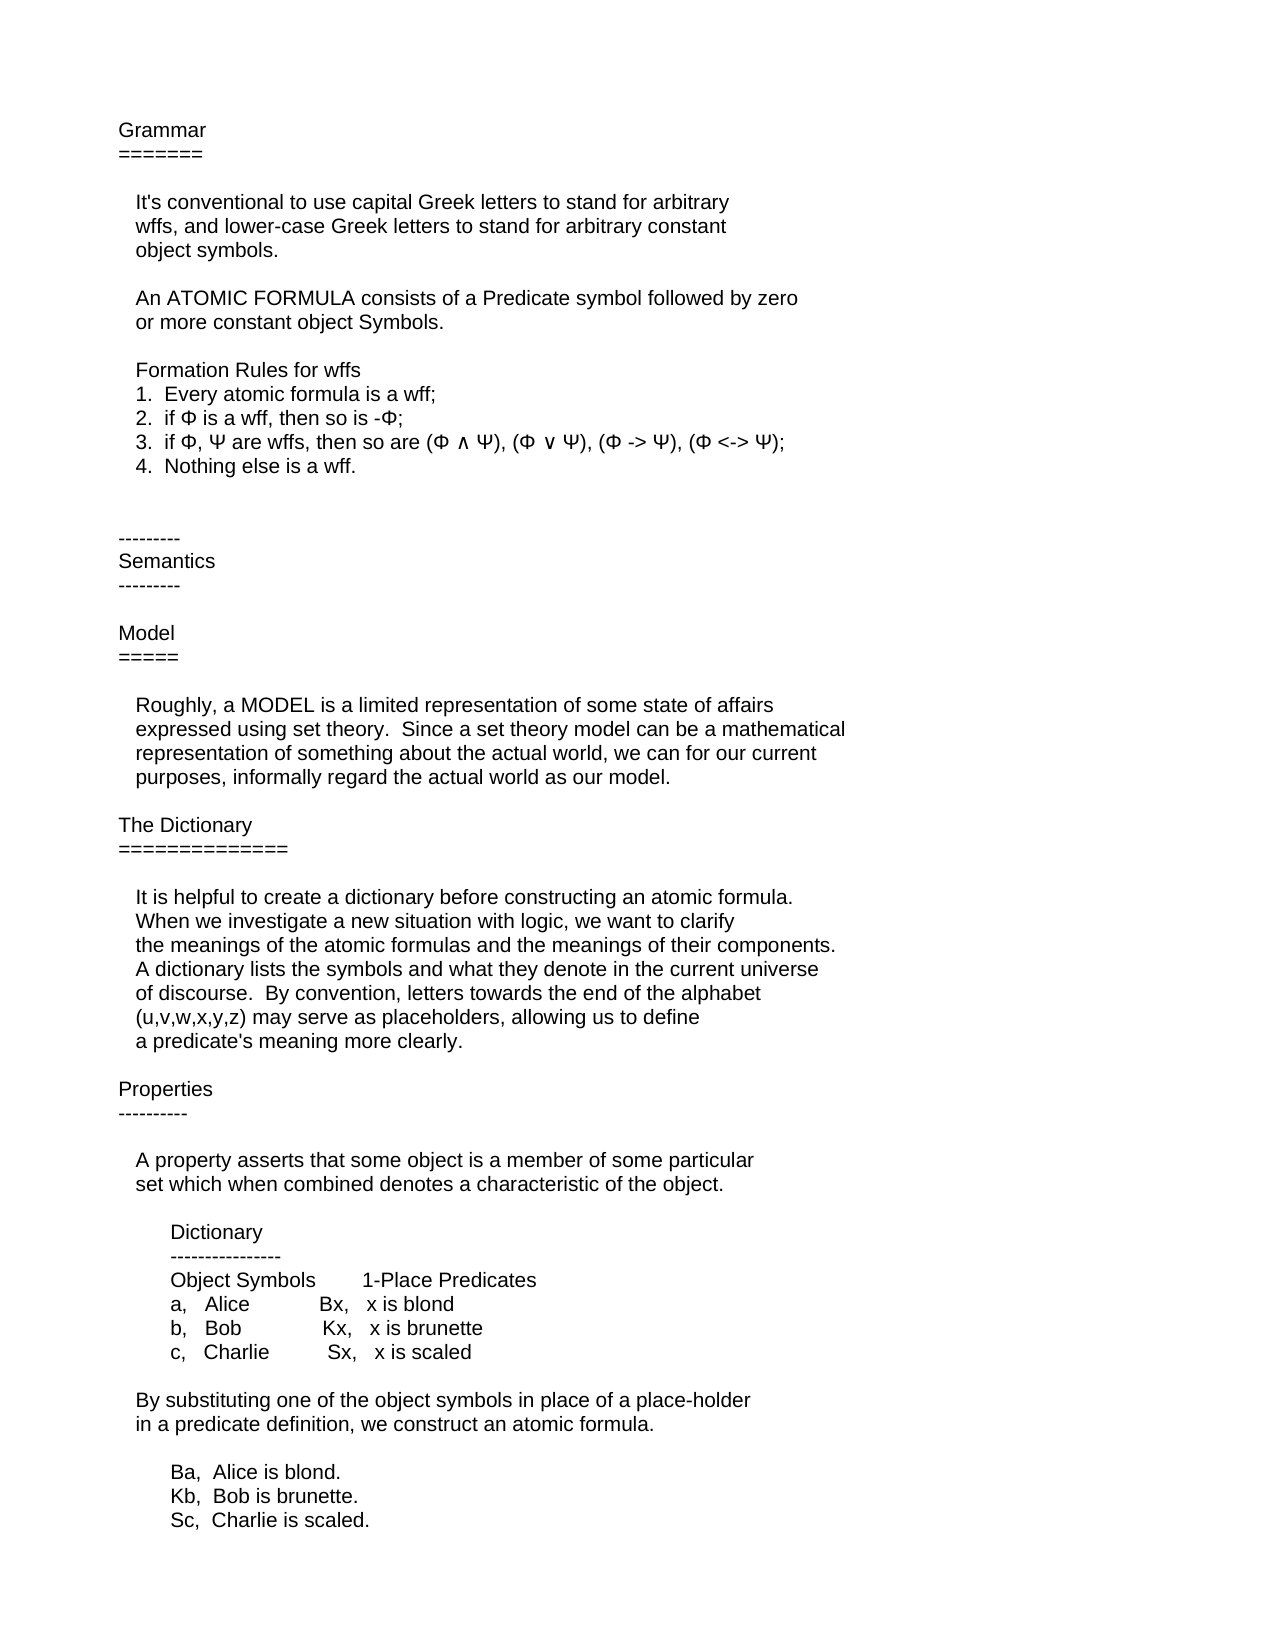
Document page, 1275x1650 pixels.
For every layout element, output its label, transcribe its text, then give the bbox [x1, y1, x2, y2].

text Roughly, a MODEL is a limited representation of some state of affairs [118, 693, 1157, 717]
text ---------------- [118, 1244, 1157, 1268]
text When we investigate a new situation with logic, we want to clarify [118, 909, 1157, 933]
text in a predicate definition, we construct an atomic formula. [118, 1412, 1157, 1436]
text set which when combined denotes a characteristic of the object. [118, 1172, 1157, 1196]
text c, Charlie Sx, x is scaled [118, 1340, 1157, 1364]
text object symbols. [118, 238, 1157, 262]
text ===== [118, 645, 1157, 669]
text a predicate's meaning more clearly. [118, 1028, 1157, 1052]
text --------- [118, 525, 1157, 549]
text ======= [118, 142, 1157, 166]
text Grammar [118, 118, 1157, 142]
text of discourse. By convention, letters towards the end of the alphabet [118, 981, 1157, 1004]
text b, Bob Kx, x is brunette [118, 1316, 1157, 1340]
text A dictionary lists the symbols and what they denote in the current universe [118, 957, 1157, 981]
text The Dictionary [118, 813, 1157, 837]
text representation of something about the actual world, we can for our current [118, 741, 1157, 765]
text or more constant object Symbols. [118, 310, 1157, 334]
text --------- [118, 573, 1157, 597]
text Dictionary [118, 1220, 1157, 1244]
text Ba, Alice is blond. [118, 1460, 1157, 1484]
text Formation Rules for wffs [118, 358, 1157, 382]
text Kb, Bob is brunette. [118, 1484, 1157, 1508]
text purposes, informally regard the actual world as our model. [118, 765, 1157, 789]
text ---------- [118, 1100, 1157, 1124]
text Sc, Charlie is scaled. [118, 1508, 1157, 1532]
text 3. if Φ, Ψ are wffs, then so are (Φ ∧ Ψ), (Φ ∨ Ψ), (Φ -> Ψ), (Φ <-> Ψ); [118, 429, 1157, 453]
text the meanings of the atomic formulas and the meanings of their components. [118, 933, 1157, 957]
text A property asserts that some object is a member of some particular [118, 1148, 1157, 1172]
text Properties [118, 1076, 1157, 1100]
text ============== [118, 837, 1157, 861]
text wffs, and lower-case Greek letters to stand for arbitrary constant [118, 214, 1157, 238]
text a, Alice Bx, x is blond [118, 1292, 1157, 1316]
text Object Symbols 1-Place Predicates [118, 1268, 1157, 1292]
text 1. Every atomic formula is a wff; [118, 382, 1157, 406]
text It is helpful to create a dictionary before constructing an atomic formula. [118, 885, 1157, 909]
text 4. Nothing else is a wff. [118, 453, 1157, 477]
text Model [118, 621, 1157, 645]
text It's conventional to use capital Greek letters to stand for arbitrary [118, 190, 1157, 214]
text By substituting one of the object symbols in place of a place-holder [118, 1388, 1157, 1412]
text (u,v,w,x,y,z) may serve as placeholders, allowing us to define [118, 1004, 1157, 1028]
text 2. if Φ is a wff, then so is -Φ; [118, 406, 1157, 429]
text expressed using set theory. Since a set theory model can be a mathematical [118, 717, 1157, 741]
text Semantics [118, 549, 1157, 573]
text An ATOMIC FORMULA consists of a Predicate symbol followed by zero [118, 286, 1157, 310]
